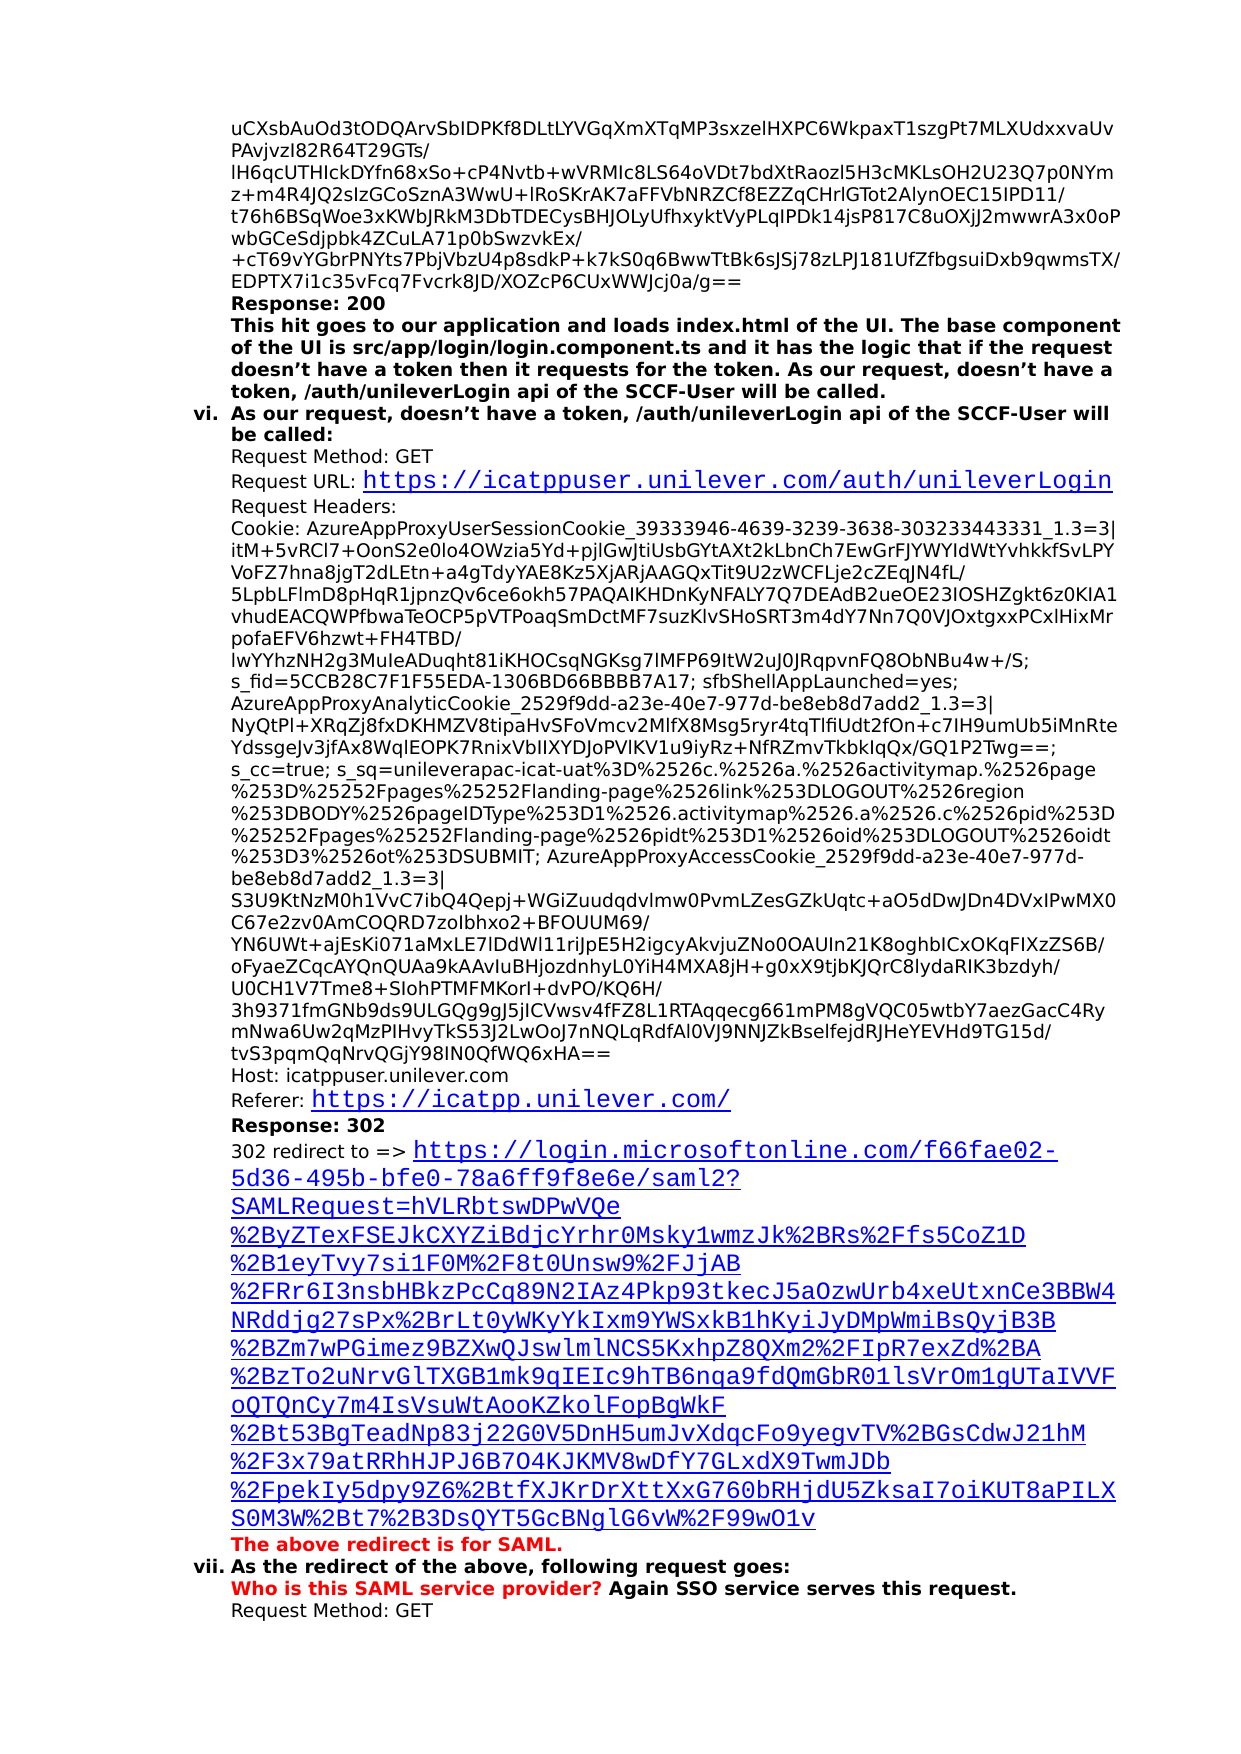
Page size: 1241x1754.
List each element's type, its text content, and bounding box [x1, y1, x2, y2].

list Response: 200 [193, 293, 1122, 315]
list Host: icatppuser.unilever.com [193, 1065, 1122, 1087]
list As the redirect of the above, following request goes: [193, 1556, 1122, 1578]
list Response: 302 [193, 1115, 1122, 1137]
list Request URL: https://icatppuser.unilever.com/auth/unileverLogin [193, 468, 1122, 496]
list This hit goes to our application and loads index.html of the UI. The base component of the UI is src/app/login/login.component.ts and it has the logic that if the request doesn’t have a token then it requests for the token. As our request, doesn’t have a token, /auth/unileverLogin api of the SCCF-User will be called. [193, 315, 1122, 402]
list Request Headers: [193, 496, 1122, 518]
list Cookie: AzureAppProxyUserSessionCookie_39333946-4639-3239-3638-303233443331_1.3=3|itM+5vRCl7+OonS2e0lo4OWzia5Yd+pjlGwJtiUsbGYtAXt2kLbnCh7EwGrFJYWYIdWtYvhkkfSvLPYVoFZ7hna8jgT2dLEtn+a4gTdyYAE8Kz5XjARjAAGQxTit9U2zWCFLje2cZEqJN4fL/5LpbLFlmD8pHqR1jpnzQv6ce6okh57PAQAIKHDnKyNFALY7Q7DEAdB2ueOE23IOSHZgkt6z0KIA1vhudEACQWPfbwaTeOCP5pVTPoaqSmDctMF7suzKlvSHoSRT3m4dY7Nn7Q0VJOxtgxxPCxlHixMrpofaEFV6hzwt+FH4TBD/lwYYhzNH2g3MuIeADuqht81iKHOCsqNGKsg7lMFP69ItW2uJ0JRqpvnFQ8ObNBu4w+/S; s_fid=5CCB28C7F1F55EDA-1306BD66BBBB7A17; sfbShellAppLaunched=yes; AzureAppProxyAnalyticCookie_2529f9dd-a23e-40e7-977d-be8eb8d7add2_1.3=3|NyQtPl+XRqZj8fxDKHMZV8tipaHvSFoVmcv2MlfX8Msg5ryr4tqTlfiUdt2fOn+c7IH9umUb5iMnRteYdssgeJv3jfAx8WqlEOPK7RnixVbIIXYDJoPVlKV1u9iyRz+NfRZmvTkbkIqQx/GQ1P2Twg==; s_cc=true; s_sq=unileverapac-icat-uat%3D%2526c.%2526a.%2526activitymap.%2526page%253D%25252Fpages%25252Flanding-page%2526link%253DLOGOUT%2526region%253DBODY%2526pageIDType%253D1%2526.activitymap%2526.a%2526.c%2526pid%253D%25252Fpages%25252Flanding-page%2526pidt%253D1%2526oid%253DLOGOUT%2526oidt%253D3%2526ot%253DSUBMIT; AzureAppProxyAccessCookie_2529f9dd-a23e-40e7-977d-be8eb8d7add2_1.3=3|S3U9KtNzM0h1VvC7ibQ4Qepj+WGiZuudqdvlmw0PvmLZesGZkUqtc+aO5dDwJDn4DVxIPwMX0C67e2zv0AmCOQRD7zoIbhxo2+BFOUUM69/YN6UWt+ajEsKi071aMxLE7lDdWl11riJpE5H2igcyAkvjuZNo0OAUIn21K8oghbICxOKqFIXzZS6B/oFyaeZCqcAYQnQUAa9kAAvIuBHjozdnhyL0YiH4MXA8jH+g0xX9tjbKJQrC8lydaRIK3bzdyh/U0CH1V7Tme8+SIohPTMFMKorI+dvPO/KQ6H/3h9371fmGNb9ds9ULGQg9gJ5jICVwsv4fFZ8L1RTAqqecg661mPM8gVQC05wtbY7aezGacC4RymNwa6Uw2qMzPIHvyTkS53J2LwOoJ7nNQLqRdfAl0VJ9NNJZkBselfejdRJHeYEVHd9TG15d/tvS3pqmQqNrvQGjY98IN0QfWQ6xHA== [193, 518, 1122, 1065]
list 302 redirect to => https://login.microsoftonline.com/f66fae02-5d36-495b-bfe0-78a6ff9f8e6e/saml2?SAMLRequest=hVLRbtswDPwVQe%2ByZTexFSEJkCXYZiBdjcYrhr0Msky1wmzJk%2BRs%2Ffs5CoZ1D%2B1eyTvy7si1F0M%2F8t0Unsw9%2FJjAB%2FRr6I3nsbHBkzPcCq89N2IAz4Pkp93tkecJ5aOzwUrb4xeUtxnCe3BBW4NRddjg27sPx%2BrLt0yWKyYkIxm9YWSxkB1hKyiJyDMpWmiBsQyjB3B%2BZm7wPGimez9BZXwQJswlmlNCS5KxhpZ8QXm2%2FIpR7exZd%2BA%2BzTo2uNrvGlTXGB1mk9qIEIc9hTB6nqa9fdQmGbR01lsVrOm1gUTaIVVFoQTQnCy7m4IsVsuWtAooKZkolFopBgWkF%2Bt53BgTeadNp83j22G0V5DnH5umJvXdqcFo9yegvTV%2BGsCdwJ21hM%2F3x79atRRhHJPJ6B7O4KJKMV8wDfY7GLxdX9TwmJDb%2FpekIy5dpy9Z6%2BtfXJKrDrXttXxG760bRHjdU5ZksaI7oiKUT8aPILXS0M3W%2Bt7%2B3DsQYT5GcBNglG6vW%2F99wO1v [193, 1137, 1122, 1534]
list Who is this SAML service provider? Again SSO service serves this request. [193, 1578, 1122, 1599]
list Request Method: GET [193, 1599, 1122, 1621]
list Request Method: GET [193, 446, 1122, 468]
list The above redirect is for SAML. [193, 1534, 1122, 1556]
list uCXsbAuOd3tODQArvSbIDPKf8DLtLYVGqXmXTqMP3sxzelHXPC6WkpaxT1szgPt7MLXUdxxvaUvPAvjvzI82R64T29GTs/lH6qcUTHIckDYfn68xSo+cP4Nvtb+wVRMIc8LS64oVDt7bdXtRaozl5H3cMKLsOH2U23Q7p0NYmz+m4R4JQ2sIzGCoSznA3WwU+lRoSKrAK7aFFVbNRZCf8EZZqCHrlGTot2AlynOEC15IPD11/t76h6BSqWoe3xKWbJRkM3DbTDECysBHJOLyUfhxyktVyPLqIPDk14jsP817C8uOXjJ2mwwrA3x0oPwbGCeSdjpbk4ZCuLA71p0bSwzvkEx/+cT69vYGbrPNYts7PbjVbzU4p8sdkP+k7kS0q6BwwTtBk6sJSj78zLPJ181UfZfbgsuiDxb9qwmsTX/EDPTX7i1c35vFcq7Fvcrk8JD/XOZcP6CUxWWJcj0a/g== [193, 118, 1122, 293]
list Referer: https://icatpp.unilever.com/ [193, 1087, 1122, 1115]
list As our request, doesn’t have a token, /auth/unileverLogin api of the SCCF-User will be called: [193, 402, 1122, 446]
